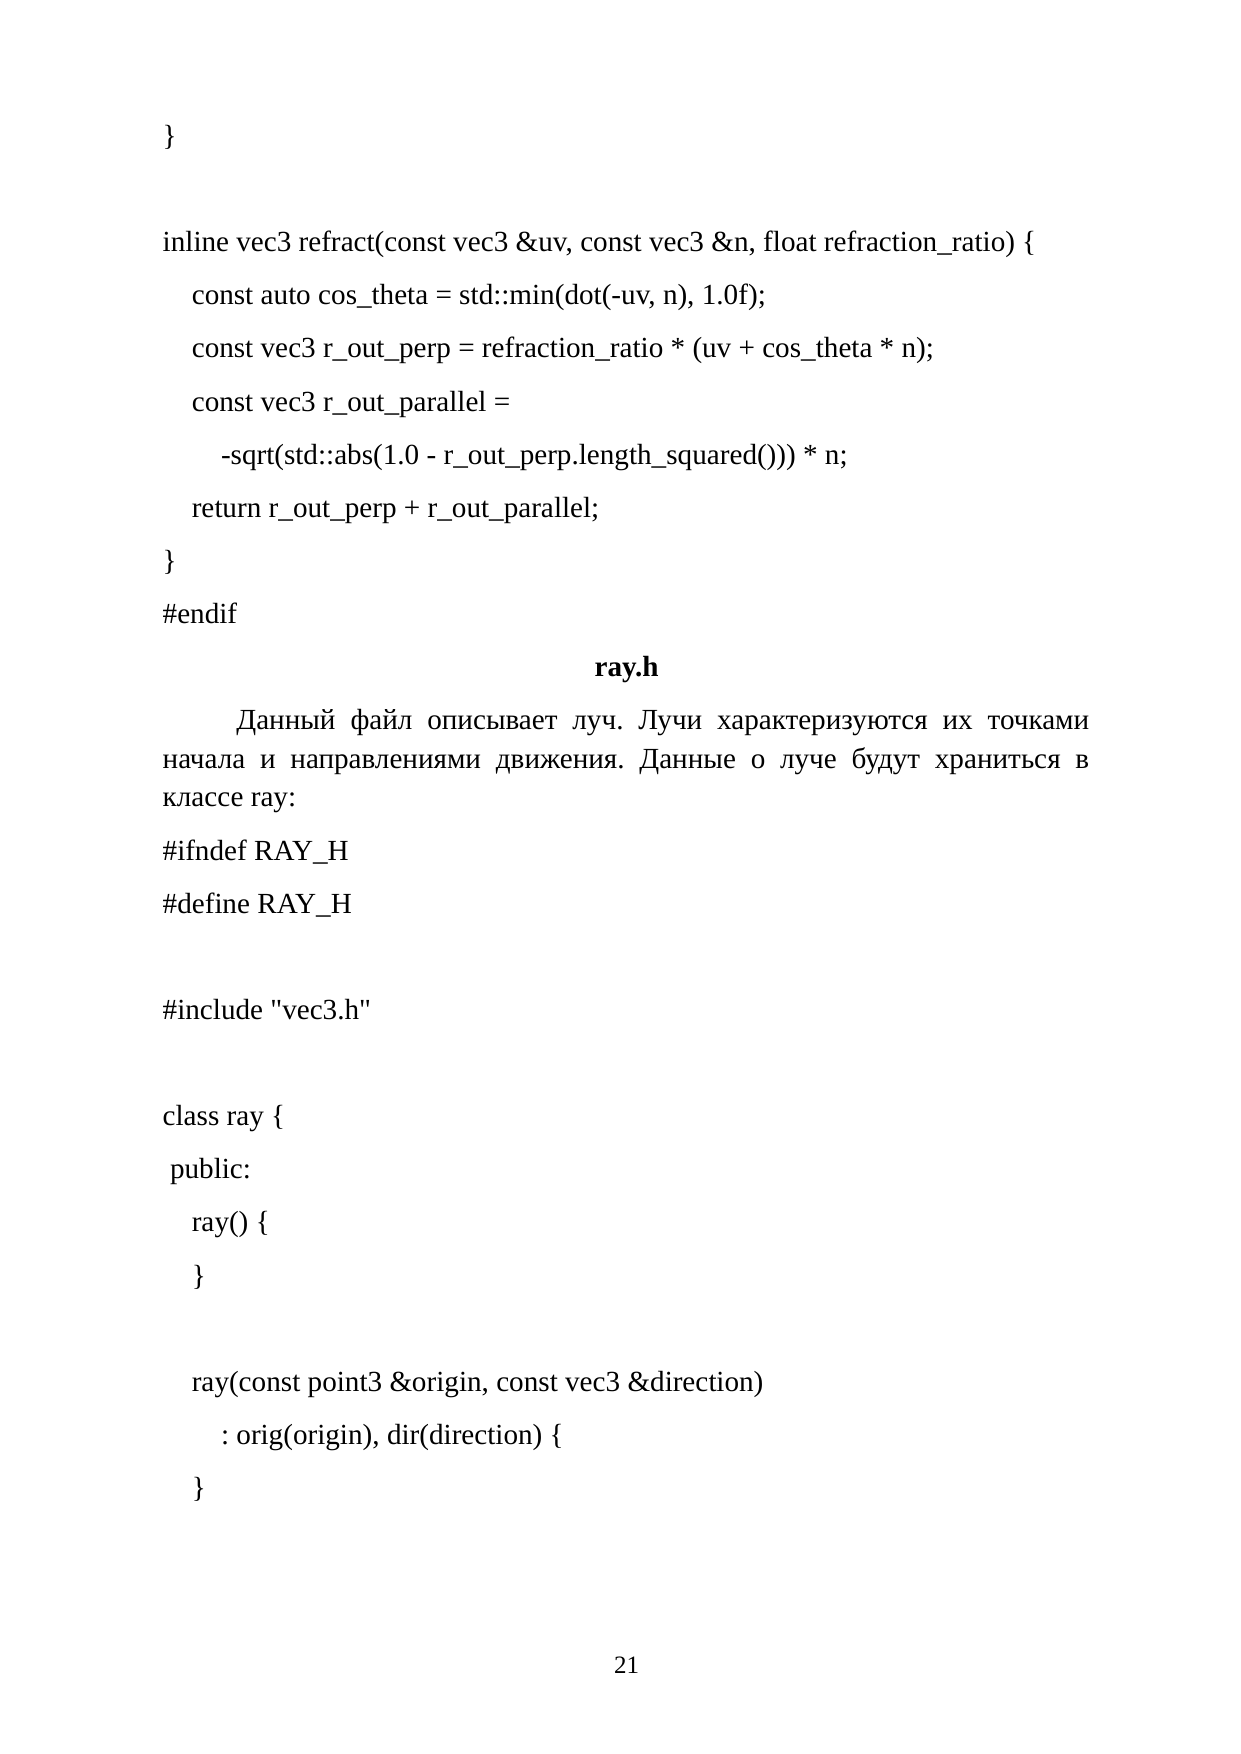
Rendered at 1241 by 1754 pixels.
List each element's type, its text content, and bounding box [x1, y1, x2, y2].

text const auto cos_theta = std::min(dot(-uv, n), 1.0f); [162, 277, 1090, 311]
text public: [162, 1151, 1090, 1185]
text -sqrt(std::abs(1.0 - r_out_perp.length_squared())) * n; [162, 437, 1090, 470]
text ray.h [162, 649, 1090, 683]
text const vec3 r_out_perp = refraction_ratio * (uv + cos_theta * n); [162, 331, 1090, 364]
text } [162, 1470, 1090, 1504]
text ray() { [162, 1204, 1090, 1238]
text } [162, 118, 1090, 152]
text class ray { [162, 1098, 1090, 1132]
text inline vec3 refract(const vec3 &uv, const vec3 &n, float refraction_ratio) { [162, 224, 1090, 258]
text ray(const point3 &origin, const vec3 &direction) [162, 1364, 1090, 1397]
text #ifndef RAY_H [162, 833, 1090, 866]
text Данный файл описывает луч. Лучи характеризуются их точками начала и направлениями движения. Данные о луче будут храниться в классе ray: [162, 702, 1090, 813]
text #endif [162, 596, 1090, 630]
text const vec3 r_out_parallel = [162, 384, 1090, 417]
text : orig(origin), dir(direction) { [162, 1417, 1090, 1451]
text #include "vec3.h" [162, 992, 1090, 1026]
text return r_out_perp + r_out_parallel; [162, 490, 1090, 523]
text #define RAY_H [162, 886, 1090, 919]
text } [162, 543, 1090, 577]
text } [162, 1258, 1090, 1291]
